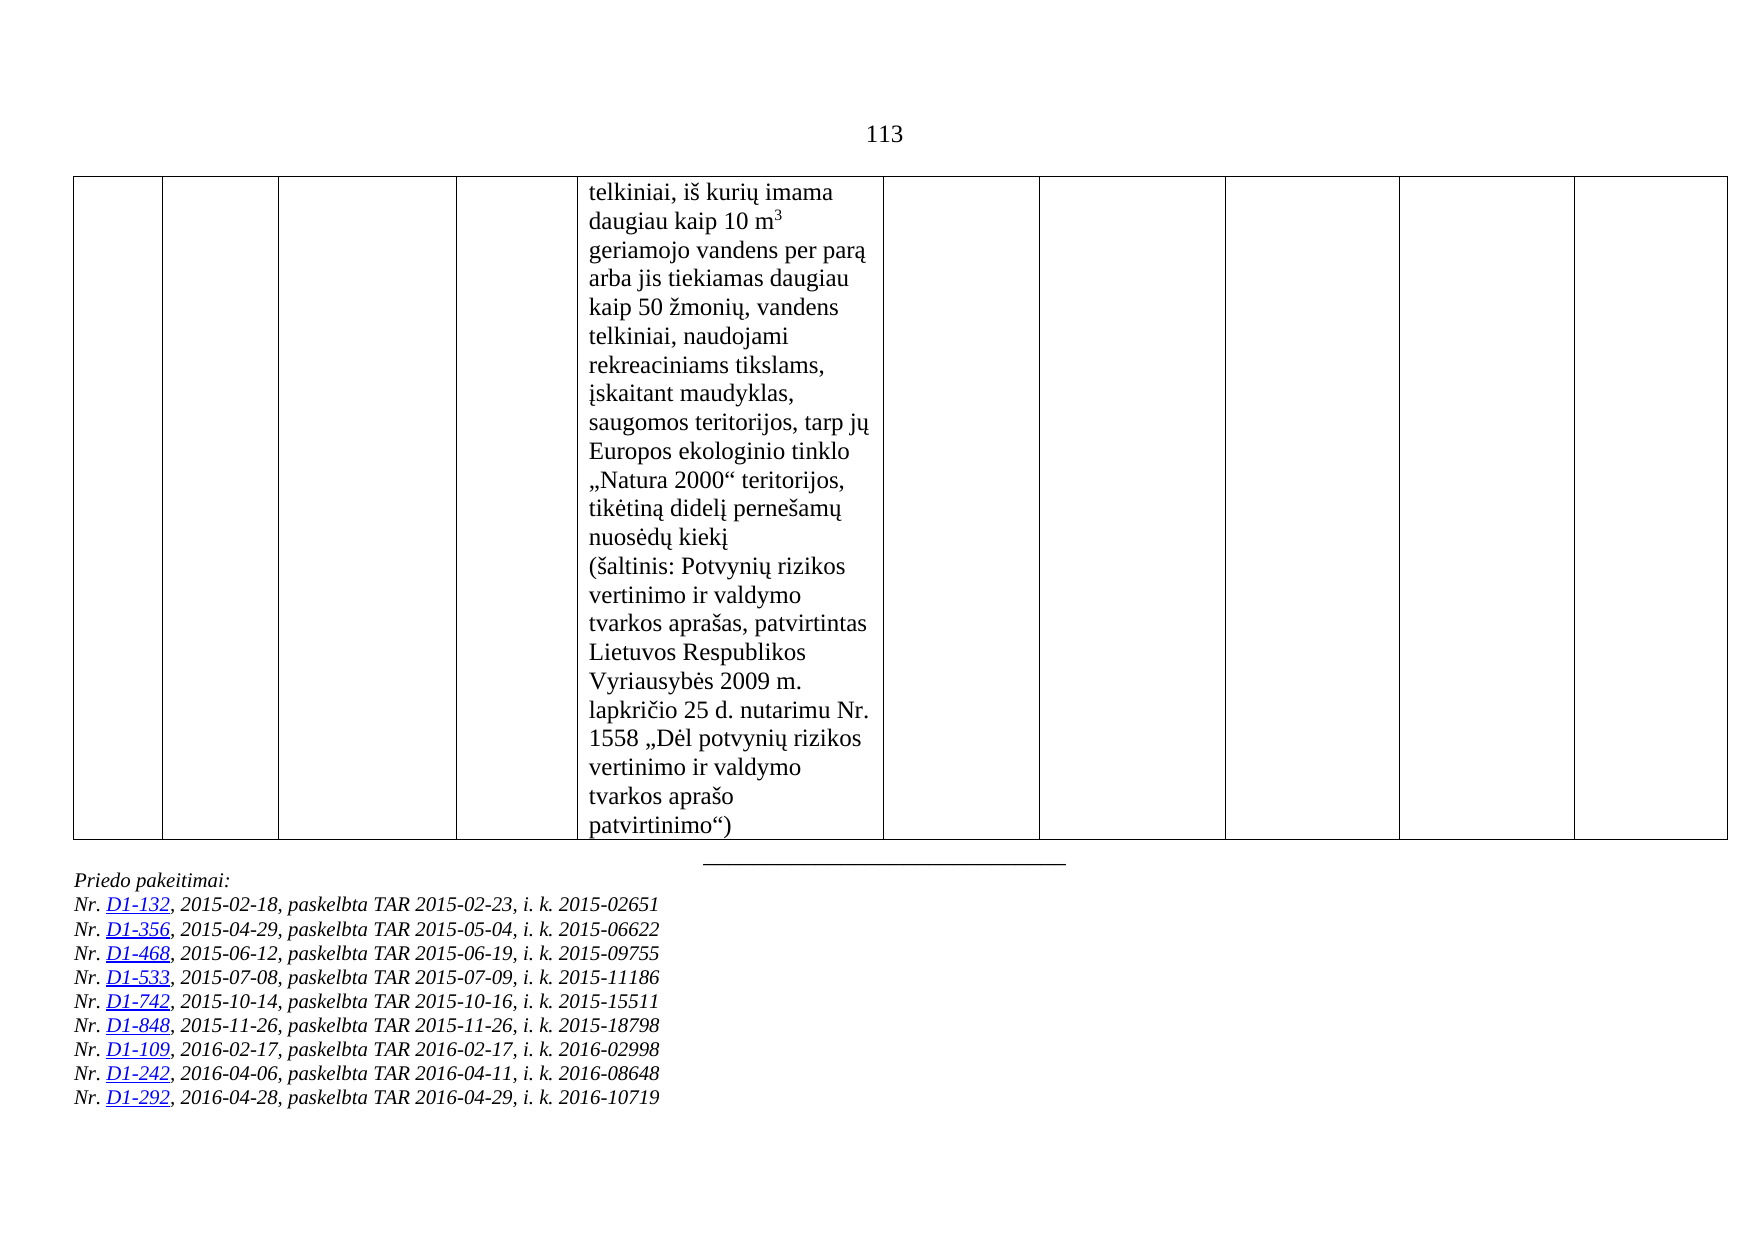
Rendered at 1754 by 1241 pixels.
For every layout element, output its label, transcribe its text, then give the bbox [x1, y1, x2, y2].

table_cell [279, 177, 456, 838]
text _____________________________ [74, 840, 1695, 868]
table_cell [1040, 177, 1225, 838]
table_cell [163, 177, 278, 838]
text Nr. D1-242, 2016-04-06, paskelbta TAR 2016-04-11, i. k. 2016-08648 [74, 1061, 1695, 1085]
text Nr. D1-742, 2015-10-14, paskelbta TAR 2015-10-16, i. k. 2015-15511 [74, 989, 1695, 1013]
text Nr. D1-468, 2015-06-12, paskelbta TAR 2015-06-19, i. k. 2015-09755 [74, 941, 1695, 964]
text Priedo pakeitimai: [74, 868, 1695, 892]
table_cell [1226, 177, 1399, 838]
table_cell [74, 177, 162, 838]
text Nr. D1-109, 2016-02-17, paskelbta TAR 2016-02-17, i. k. 2016-02998 [74, 1037, 1695, 1061]
text Nr. D1-848, 2015-11-26, paskelbta TAR 2015-11-26, i. k. 2015-18798 [74, 1013, 1695, 1037]
table_cell [457, 177, 577, 838]
text Nr. D1-292, 2016-04-28, paskelbta TAR 2016-04-29, i. k. 2016-10719 [74, 1085, 1695, 1109]
text Nr. D1-356, 2015-04-29, paskelbta TAR 2015-05-04, i. k. 2015-06622 [74, 916, 1695, 941]
text Nr. D1-132, 2015-02-18, paskelbta TAR 2015-02-23, i. k. 2015-02651 [74, 892, 1695, 916]
text Nr. D1-533, 2015-07-08, paskelbta TAR 2015-07-09, i. k. 2015-11186 [74, 964, 1695, 989]
table_cell [1575, 177, 1727, 838]
table_cell [1400, 177, 1574, 838]
table_cell [884, 177, 1039, 838]
table_cell telkiniai, iš kurių imama daugiau kaip 10 m3 geriamojo vandens per parą arba jis tiekiamas daugiau kaip 50 žmonių, vandens telkiniai, naudojami rekreaciniams tikslams, įskaitant maudyklas, saugomos teritorijos, tarp jų Europos ekologinio tinklo „Natura 2000“ teritorijos, tikėtiną didelį pernešamų nuosėdų kiekį (šaltinis: Potvynių rizikos vertinimo ir valdymo tvarkos aprašas, patvirtintas Lietuvos Respublikos Vyriausybės 2009 m. lapkričio 25 d. nutarimu Nr. 1558 „Dėl potvynių rizikos vertinimo ir valdymo tvarkos aprašo patvirtinimo“) [578, 177, 883, 838]
